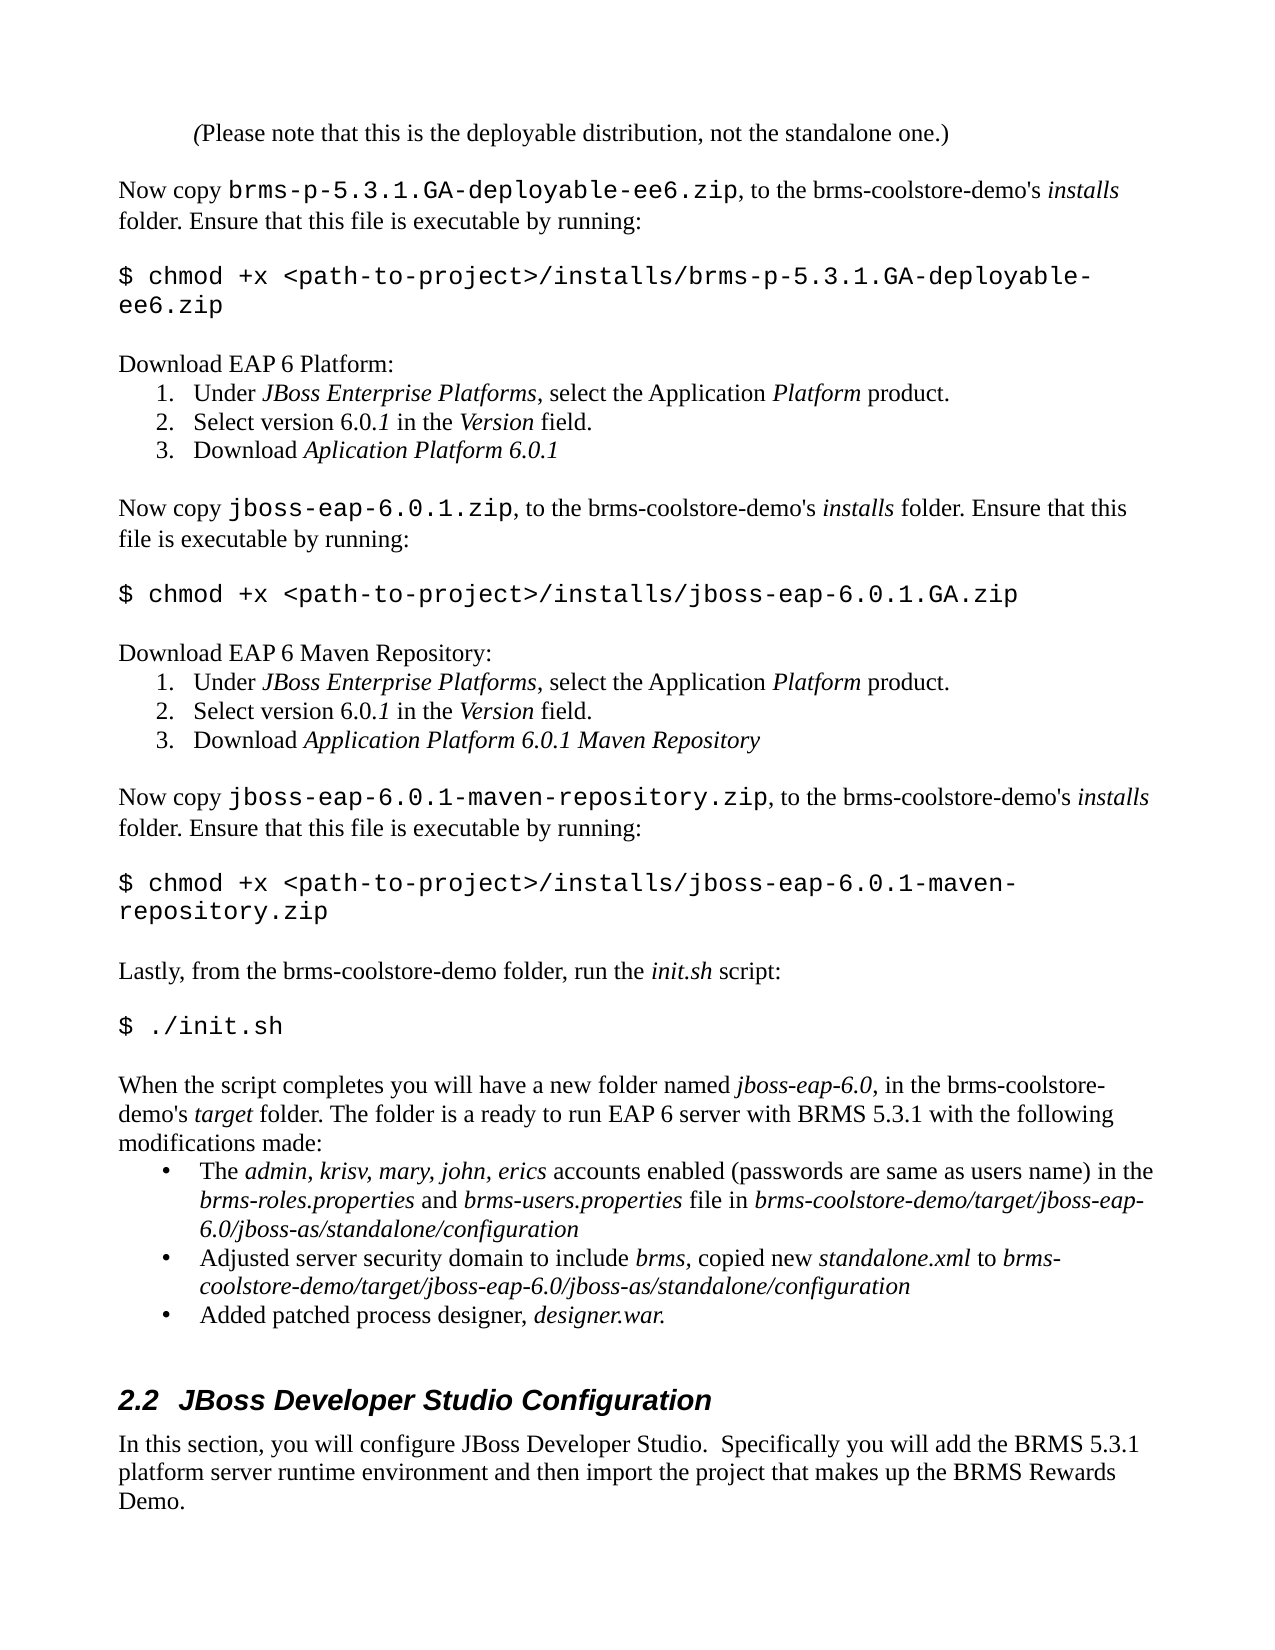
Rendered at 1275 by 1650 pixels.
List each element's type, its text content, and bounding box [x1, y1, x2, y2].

text $ chmod +x <path-to-project>/installs/jboss-eap-6.0.1.GA.zip [118, 581, 1157, 610]
list Added patched process designer, designer.war. [162, 1300, 1157, 1329]
list Under JBoss Enterprise Platforms, select the Application Platform product. [156, 378, 1157, 407]
text Now copy brms-p-5.3.1.GA-deployable-ee6.zip, to the brms-coolstore-demo's installs folder. Ensure that this file is executable by running: [118, 176, 1157, 235]
list Select version 6.0.1 in the Version field. [156, 696, 1157, 725]
list The admin, krisv, mary, john, erics accounts enabled (passwords are same as users name) in the brms-roles.properties and brms-users.properties file in brms-coolstore-demo/target/jboss-eap-6.0/jboss-as/standalone/configuration [162, 1156, 1157, 1243]
text In this section, you will configure JBoss Developer Studio. Specifically you will add the BRMS 5.3.1 platform server runtime environment and then import the project that makes up the BRMS Rewards Demo. [118, 1429, 1157, 1515]
list Under JBoss Enterprise Platforms, select the Application Platform product. [156, 667, 1157, 696]
text Now copy jboss-eap-6.0.1.zip, to the brms-coolstore-demo's installs folder. Ensure that this file is executable by running: [118, 493, 1157, 553]
text $ chmod +x <path-to-project>/installs/brms-p-5.3.1.GA-deployable-ee6.zip [118, 264, 1157, 321]
text $ ./init.sh [118, 1013, 1157, 1042]
list Select version 6.0.1 in the Version field. [156, 407, 1157, 436]
list Download Application Platform 6.0.1 Maven Repository [156, 725, 1157, 753]
text Now copy jboss-eap-6.0.1-maven-repository.zip, to the brms-coolstore-demo's installs folder. Ensure that this file is executable by running: [118, 782, 1157, 842]
text $ chmod +x <path-to-project>/installs/jboss-eap-6.0.1-maven-repository.zip [118, 871, 1157, 927]
text Download EAP 6 Platform: [118, 349, 1157, 378]
list Adjusted server security domain to include brms, copied new standalone.xml to brms-coolstore-demo/target/jboss-eap-6.0/jboss-as/standalone/configuration [162, 1243, 1157, 1300]
list (Please note that this is the deployable distribution, not the standalone one.) [156, 118, 1157, 147]
text Lastly, from the brms-coolstore-demo folder, run the init.sh script: [118, 956, 1157, 985]
subtitle JBoss Developer Studio Configuration [118, 1383, 1157, 1416]
text When the script completes you will have a new folder named jboss-eap-6.0, in the brms-coolstore-demo's target folder. The folder is a ready to run EAP 6 server with BRMS 5.3.1 with the following modifications made: [118, 1070, 1157, 1156]
list Download Aplication Platform 6.0.1 [156, 436, 1157, 464]
text Download EAP 6 Maven Repository: [118, 638, 1157, 667]
